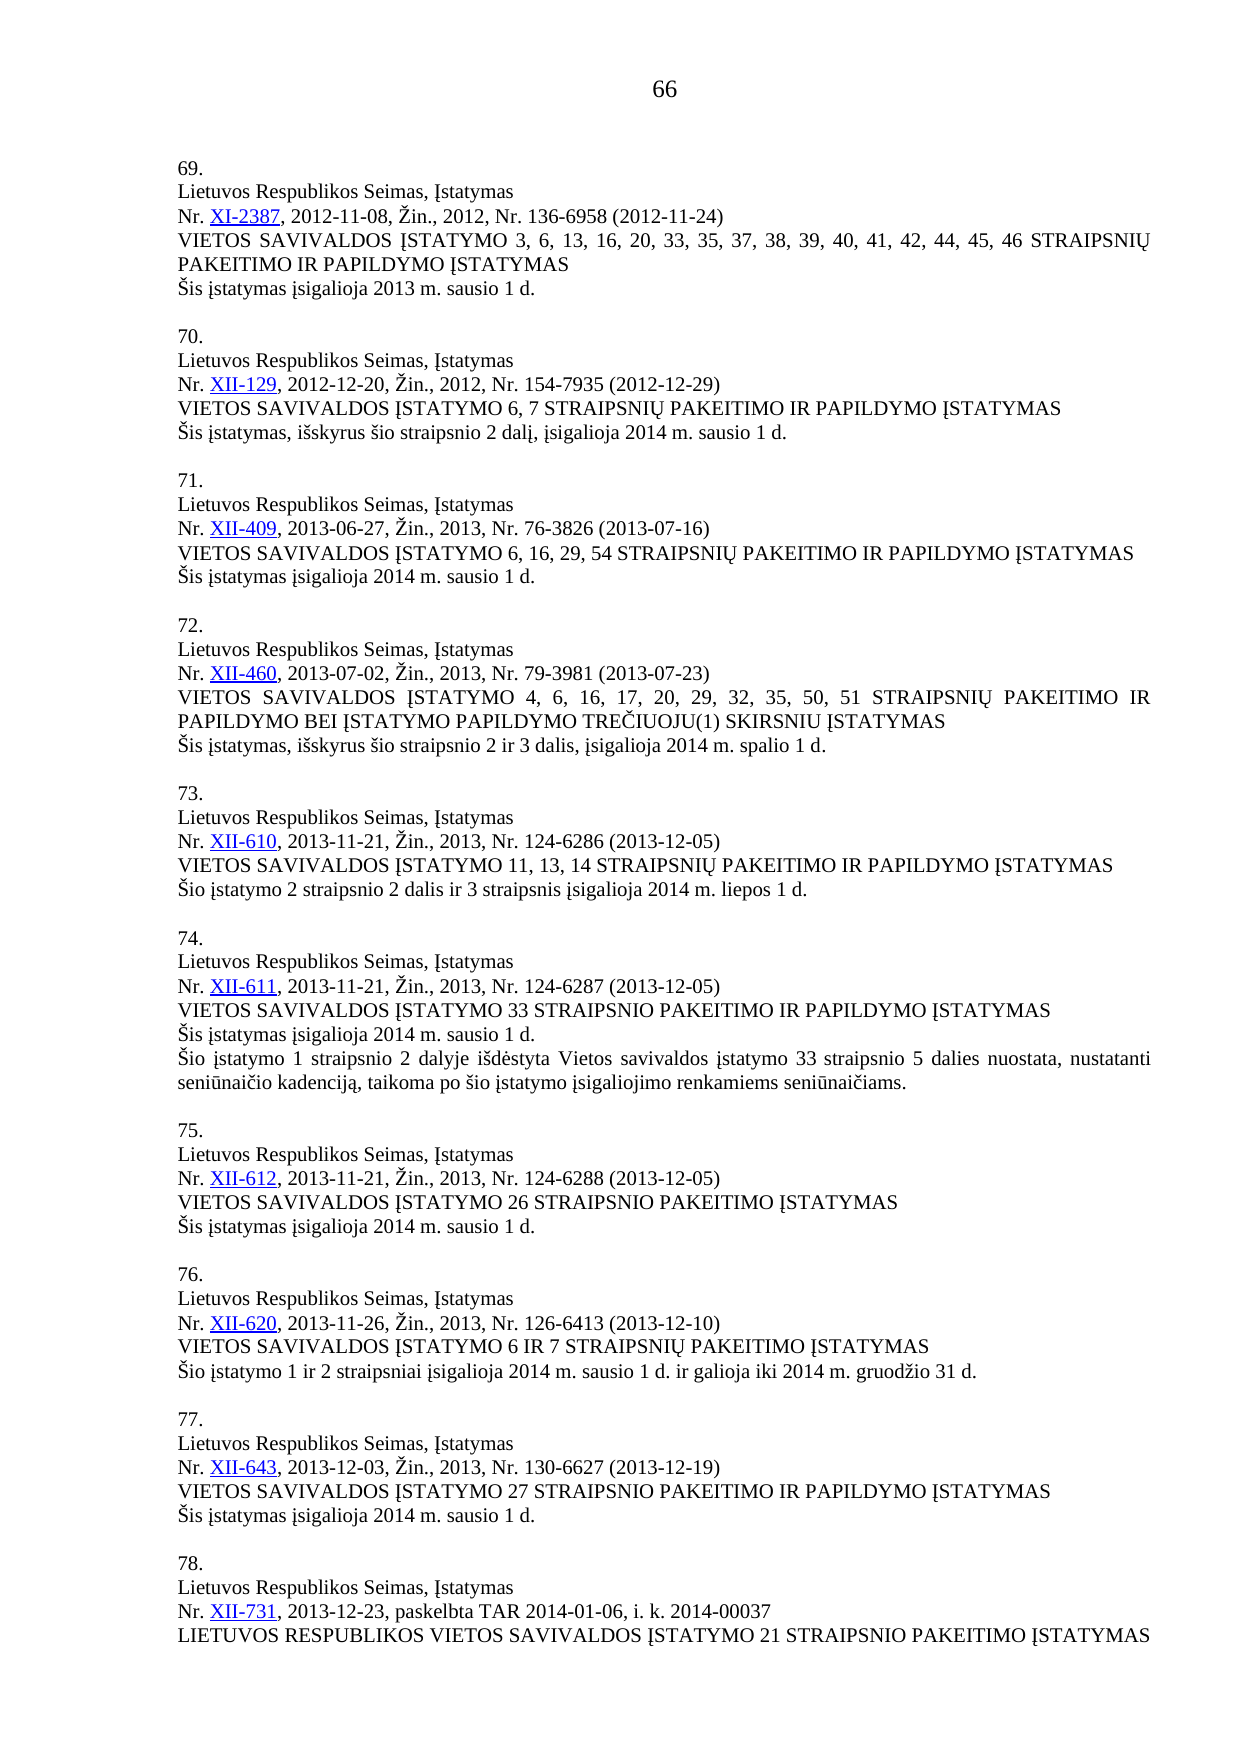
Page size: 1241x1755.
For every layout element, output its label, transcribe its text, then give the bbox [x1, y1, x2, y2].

text Lietuvos Respublikos Seimas, Įstatymas [177, 1286, 1152, 1310]
text Lietuvos Respublikos Seimas, Įstatymas [177, 492, 1152, 516]
text 69. [177, 155, 1152, 179]
text Nr. XII-643, 2013-12-03, Žin., 2013, Nr. 130-6627 (2013-12-19) [177, 1455, 1152, 1479]
text VIETOS SAVIVALDOS ĮSTATYMO 26 STRAIPSNIO PAKEITIMO ĮSTATYMAS [177, 1190, 1152, 1214]
text 75. [177, 1118, 1152, 1142]
text Šis įstatymas, išskyrus šio straipsnio 2 ir 3 dalis, įsigalioja 2014 m. spalio 1 d. [177, 733, 1152, 757]
text Šio įstatymo 2 straipsnio 2 dalis ir 3 straipsnis įsigalioja 2014 m. liepos 1 d. [177, 877, 1152, 901]
text VIETOS SAVIVALDOS ĮSTATYMO 3, 6, 13, 16, 20, 33, 35, 37, 38, 39, 40, 41, 42, 44, 45, 46 STRAIPSNIŲ PAKEITIMO IR PAPILDYMO ĮSTATYMAS [177, 228, 1152, 276]
text Nr. XII-129, 2012-12-20, Žin., 2012, Nr. 154-7935 (2012-12-29) [177, 372, 1152, 396]
text LIETUVOS RESPUBLIKOS VIETOS SAVIVALDOS ĮSTATYMO 21 STRAIPSNIO PAKEITIMO ĮSTATYMAS [177, 1623, 1152, 1647]
text VIETOS SAVIVALDOS ĮSTATYMO 33 STRAIPSNIO PAKEITIMO IR PAPILDYMO ĮSTATYMAS [177, 998, 1152, 1022]
text Nr. XII-612, 2013-11-21, Žin., 2013, Nr. 124-6288 (2013-12-05) [177, 1166, 1152, 1190]
text VIETOS SAVIVALDOS ĮSTATYMO 6, 7 STRAIPSNIŲ PAKEITIMO IR PAPILDYMO ĮSTATYMAS [177, 396, 1152, 420]
text VIETOS SAVIVALDOS ĮSTATYMO 27 STRAIPSNIO PAKEITIMO IR PAPILDYMO ĮSTATYMAS [177, 1479, 1152, 1503]
text Lietuvos Respublikos Seimas, Įstatymas [177, 1575, 1152, 1599]
text VIETOS SAVIVALDOS ĮSTATYMO 6, 16, 29, 54 STRAIPSNIŲ PAKEITIMO IR PAPILDYMO ĮSTATYMAS [177, 540, 1152, 564]
text Šis įstatymas įsigalioja 2014 m. sausio 1 d. [177, 1022, 1152, 1046]
text Nr. XII-620, 2013-11-26, Žin., 2013, Nr. 126-6413 (2013-12-10) [177, 1310, 1152, 1334]
text VIETOS SAVIVALDOS ĮSTATYMO 4, 6, 16, 17, 20, 29, 32, 35, 50, 51 STRAIPSNIŲ PAKEITIMO IR PAPILDYMO BEI ĮSTATYMO PAPILDYMO TREČIUOJU(1) SKIRSNIU ĮSTATYMAS [177, 685, 1152, 733]
text Lietuvos Respublikos Seimas, Įstatymas [177, 179, 1152, 203]
text 70. [177, 324, 1152, 348]
text Nr. XII-610, 2013-11-21, Žin., 2013, Nr. 124-6286 (2013-12-05) [177, 829, 1152, 853]
text Šis įstatymas įsigalioja 2014 m. sausio 1 d. [177, 1503, 1152, 1527]
text 74. [177, 925, 1152, 949]
text Nr. XII-409, 2013-06-27, Žin., 2013, Nr. 76-3826 (2013-07-16) [177, 516, 1152, 540]
text Lietuvos Respublikos Seimas, Įstatymas [177, 348, 1152, 372]
text Lietuvos Respublikos Seimas, Įstatymas [177, 949, 1152, 973]
text Šio įstatymo 1 ir 2 straipsniai įsigalioja 2014 m. sausio 1 d. ir galioja iki 2014 m. gruodžio 31 d. [177, 1358, 1152, 1383]
text Nr. XII-611, 2013-11-21, Žin., 2013, Nr. 124-6287 (2013-12-05) [177, 973, 1152, 998]
text VIETOS SAVIVALDOS ĮSTATYMO 6 IR 7 STRAIPSNIŲ PAKEITIMO ĮSTATYMAS [177, 1334, 1152, 1358]
text 76. [177, 1262, 1152, 1286]
text Šio įstatymo 1 straipsnio 2 dalyje išdėstyta Vietos savivaldos įstatymo 33 straipsnio 5 dalies nuostata, nustatanti seniūnaičio kadenciją, taikoma po šio įstatymo įsigaliojimo renkamiems seniūnaičiams. [177, 1046, 1152, 1094]
text Nr. XII-731, 2013-12-23, paskelbta TAR 2014-01-06, i. k. 2014-00037 [177, 1599, 1152, 1623]
text Lietuvos Respublikos Seimas, Įstatymas [177, 1142, 1152, 1166]
text Lietuvos Respublikos Seimas, Įstatymas [177, 805, 1152, 829]
text Nr. XI-2387, 2012-11-08, Žin., 2012, Nr. 136-6958 (2012-11-24) [177, 203, 1152, 228]
text 77. [177, 1407, 1152, 1431]
text Šis įstatymas įsigalioja 2014 m. sausio 1 d. [177, 1214, 1152, 1238]
text Lietuvos Respublikos Seimas, Įstatymas [177, 1431, 1152, 1455]
text 78. [177, 1551, 1152, 1575]
text 72. [177, 613, 1152, 637]
text Nr. XII-460, 2013-07-02, Žin., 2013, Nr. 79-3981 (2013-07-23) [177, 661, 1152, 685]
text Šis įstatymas, išskyrus šio straipsnio 2 dalį, įsigalioja 2014 m. sausio 1 d. [177, 420, 1152, 444]
text VIETOS SAVIVALDOS ĮSTATYMO 11, 13, 14 STRAIPSNIŲ PAKEITIMO IR PAPILDYMO ĮSTATYMAS [177, 853, 1152, 877]
text Lietuvos Respublikos Seimas, Įstatymas [177, 637, 1152, 661]
text 73. [177, 781, 1152, 805]
text Šis įstatymas įsigalioja 2014 m. sausio 1 d. [177, 564, 1152, 588]
text Šis įstatymas įsigalioja 2013 m. sausio 1 d. [177, 276, 1152, 300]
text 71. [177, 468, 1152, 492]
